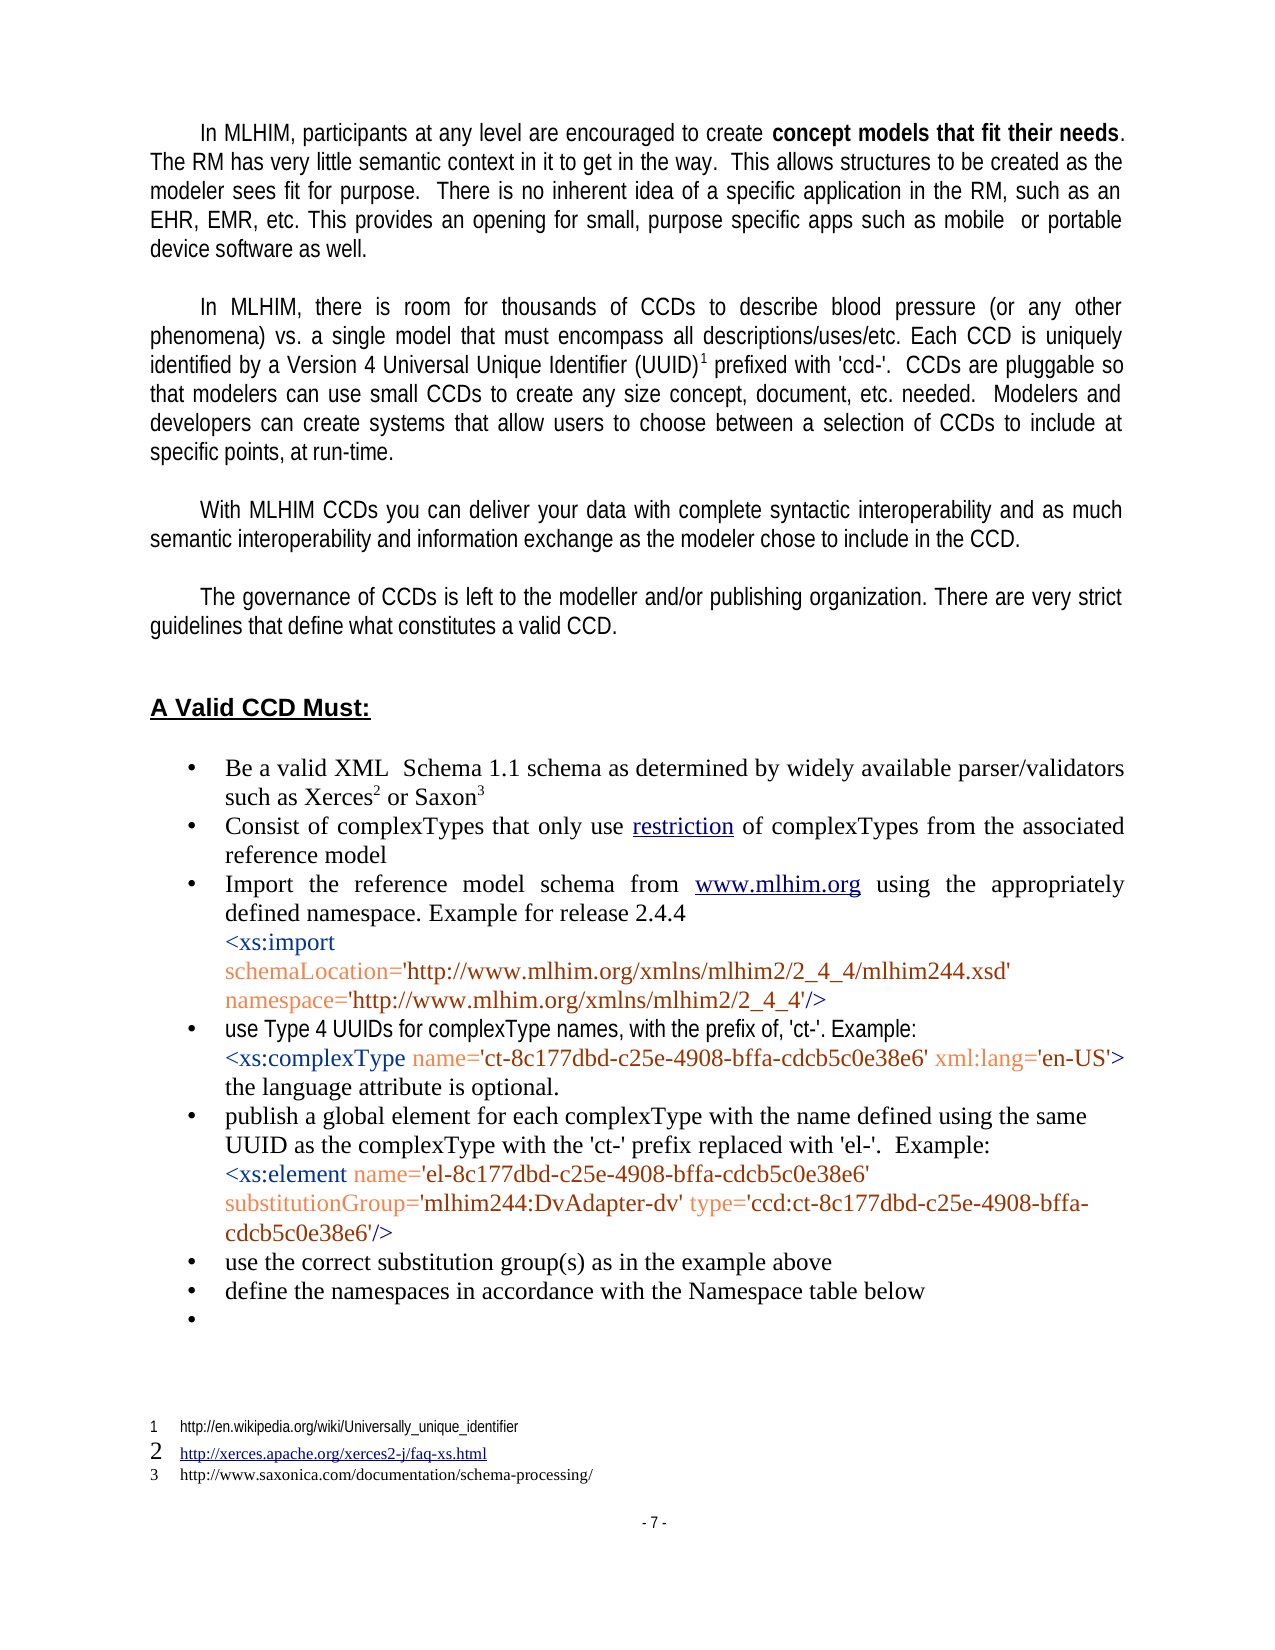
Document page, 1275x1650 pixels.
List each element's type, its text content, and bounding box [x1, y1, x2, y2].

text The governance of CCDs is left to the modeller and/or publishing organization. There are very strict guidelines that define what constitutes a valid CCD. [150, 582, 1125, 639]
subtitle A Valid CCD Must: [150, 693, 1125, 722]
list <xs:import schemaLocation='http://www.mlhim.org/xmlns/mlhim2/2_4_4/mlhim244.xsd' namespace='http://www.mlhim.org/xmlns/mlhim2/2_4_4'/> [187, 927, 1125, 1014]
text With MLHIM CCDs you can deliver your data with complete syntactic interoperability and as much semantic interoperability and information exchange as the modeler chose to include in the CCD. [150, 494, 1125, 552]
list Be a valid XML Schema 1.1 schema as determined by widely available parser/validators such as Xerces or Saxon [187, 752, 1125, 811]
list <xs:element name='el-8c177dbd-c25e-4908-bffa-cdcb5c0e38e6' substitutionGroup='mlhim244:DvAdapter-dv' type='ccd:ct-8c177dbd-c25e-4908-bffa-cdcb5c0e38e6'/> [187, 1159, 1125, 1246]
text http://en.wikipedia.org/wiki/Universally_unique_identifier [150, 1417, 1125, 1436]
text In MLHIM, there is room for thousands of CCDs to describe blood pressure (or any other phenomena) vs. a single model that must encompass all descriptions/uses/etc. Each CCD is uniquely identified by a Version 4 Universal Unique Identifier (UUID) prefixed with 'ccd-'. CCDs are pluggable so that modelers can use small CCDs to create any size concept, document, etc. needed. Modelers and developers can create systems that allow users to choose between a selection of CCDs to include at specific points, at run-time. [150, 292, 1125, 466]
list use the correct substitution group(s) as in the example above [187, 1246, 1125, 1276]
list http://xerces.apache.org/xerces2-j/faq-xs.html [150, 1436, 1125, 1465]
list the language attribute is optional. [187, 1072, 1125, 1101]
list Import the reference model schema from www.mlhim.org using the appropriately defined namespace. Example for release 2.4.4 [187, 869, 1125, 927]
list use Type 4 UUIDs for complexType names, with the prefix of, 'ct-'. Example: [187, 1014, 1125, 1043]
list http://www.saxonica.com/documentation/schema-processing/ [150, 1465, 1125, 1483]
list Consist of complexTypes that only use restriction of complexTypes from the associated reference model [187, 811, 1125, 869]
list publish a global element for each complexType with the name defined using the same UUID as the complexType with the 'ct-' prefix replaced with 'el-'. Example: [187, 1101, 1125, 1159]
list define the namespaces in accordance with the Namespace table below [187, 1276, 1125, 1304]
list <xs:complexType name='ct-8c177dbd-c25e-4908-bffa-cdcb5c0e38e6' xml:lang='en-US'> [187, 1043, 1125, 1072]
text In MLHIM, participants at any level are encouraged to create concept models that fit their needs. The RM has very little semantic context in it to get in the way. This allows structures to be created as the modeler sees fit for purpose. There is no inherent idea of a specific application in the RM, such as an EHR, EMR, etc. This provides an opening for small, purpose specific apps such as mobile or portable device software as well. [150, 118, 1125, 263]
